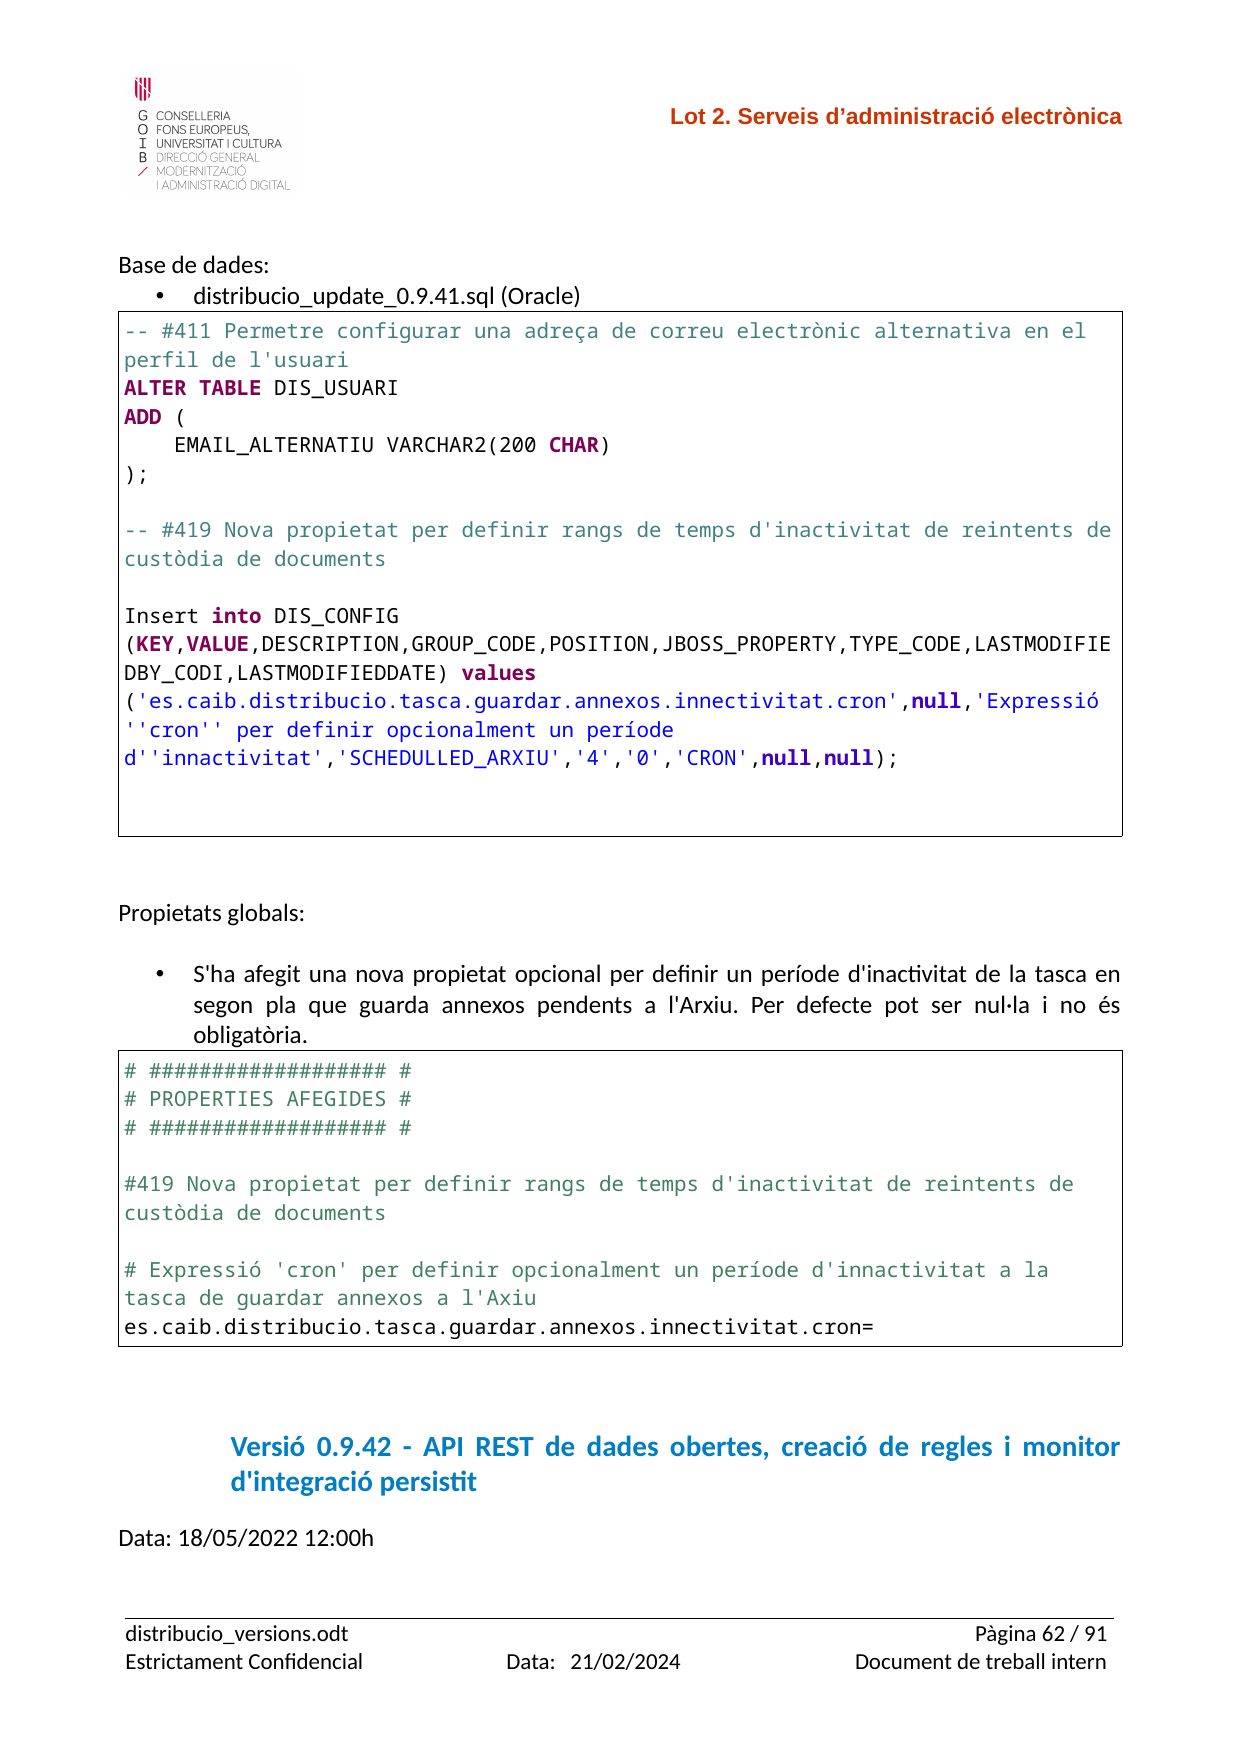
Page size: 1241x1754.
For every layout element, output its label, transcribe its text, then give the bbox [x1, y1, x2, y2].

list distribucio_update_0.9.41.sql (Oracle) [156, 280, 1122, 311]
text Data: 18/05/2022 12:00h [118, 1523, 1122, 1553]
picture [126, 70, 299, 197]
text Propietats globals: [118, 897, 1122, 928]
text Base de dades: [118, 250, 1122, 280]
table_header # ################### # # PROPERTIES AFEGIDES # # ################### # #419 Nova propietat per definir rangs de temps d'inactivitat de reintents de custòdia de documents # Expressió 'cron' per definir opcionalment un període d'innactivitat a la tasca de guardar annexos a l'Axiu es.caib.distribucio.tasca.guardar.annexos.innectivitat.cron= [119, 1051, 1122, 1346]
subtitle Versió 0.9.42 - API REST de dades obertes, creació de regles i monitor d'integració persistit [153, 1428, 1122, 1499]
list S'ha afegit una nova propietat opcional per definir un període d'inactivitat de la tasca en segon pla que guarda annexos pendents a l'Arxiu. Per defecte pot ser nul·la i no és obligatòria. [156, 958, 1122, 1050]
table_header -- #411 Permetre configurar una adreça de correu electrònic alternativa en el perfil de l'usuari ALTER TABLE DIS_USUARI ADD ( EMAIL_ALTERNATIU VARCHAR2(200 CHAR) ); -- #419 Nova propietat per definir rangs de temps d'inactivitat de reintents de custòdia de documents Insert into DIS_CONFIG (KEY,VALUE,DESCRIPTION,GROUP_CODE,POSITION,JBOSS_PROPERTY,TYPE_CODE,LASTMODIFIEDBY_CODI,LASTMODIFIEDDATE) values ('es.caib.distribucio.tasca.guardar.annexos.innectivitat.cron',null,'Expressió ''cron'' per definir opcionalment un període d''innactivitat','SCHEDULLED_ARXIU','4','0','CRON',null,null); [119, 312, 1122, 836]
